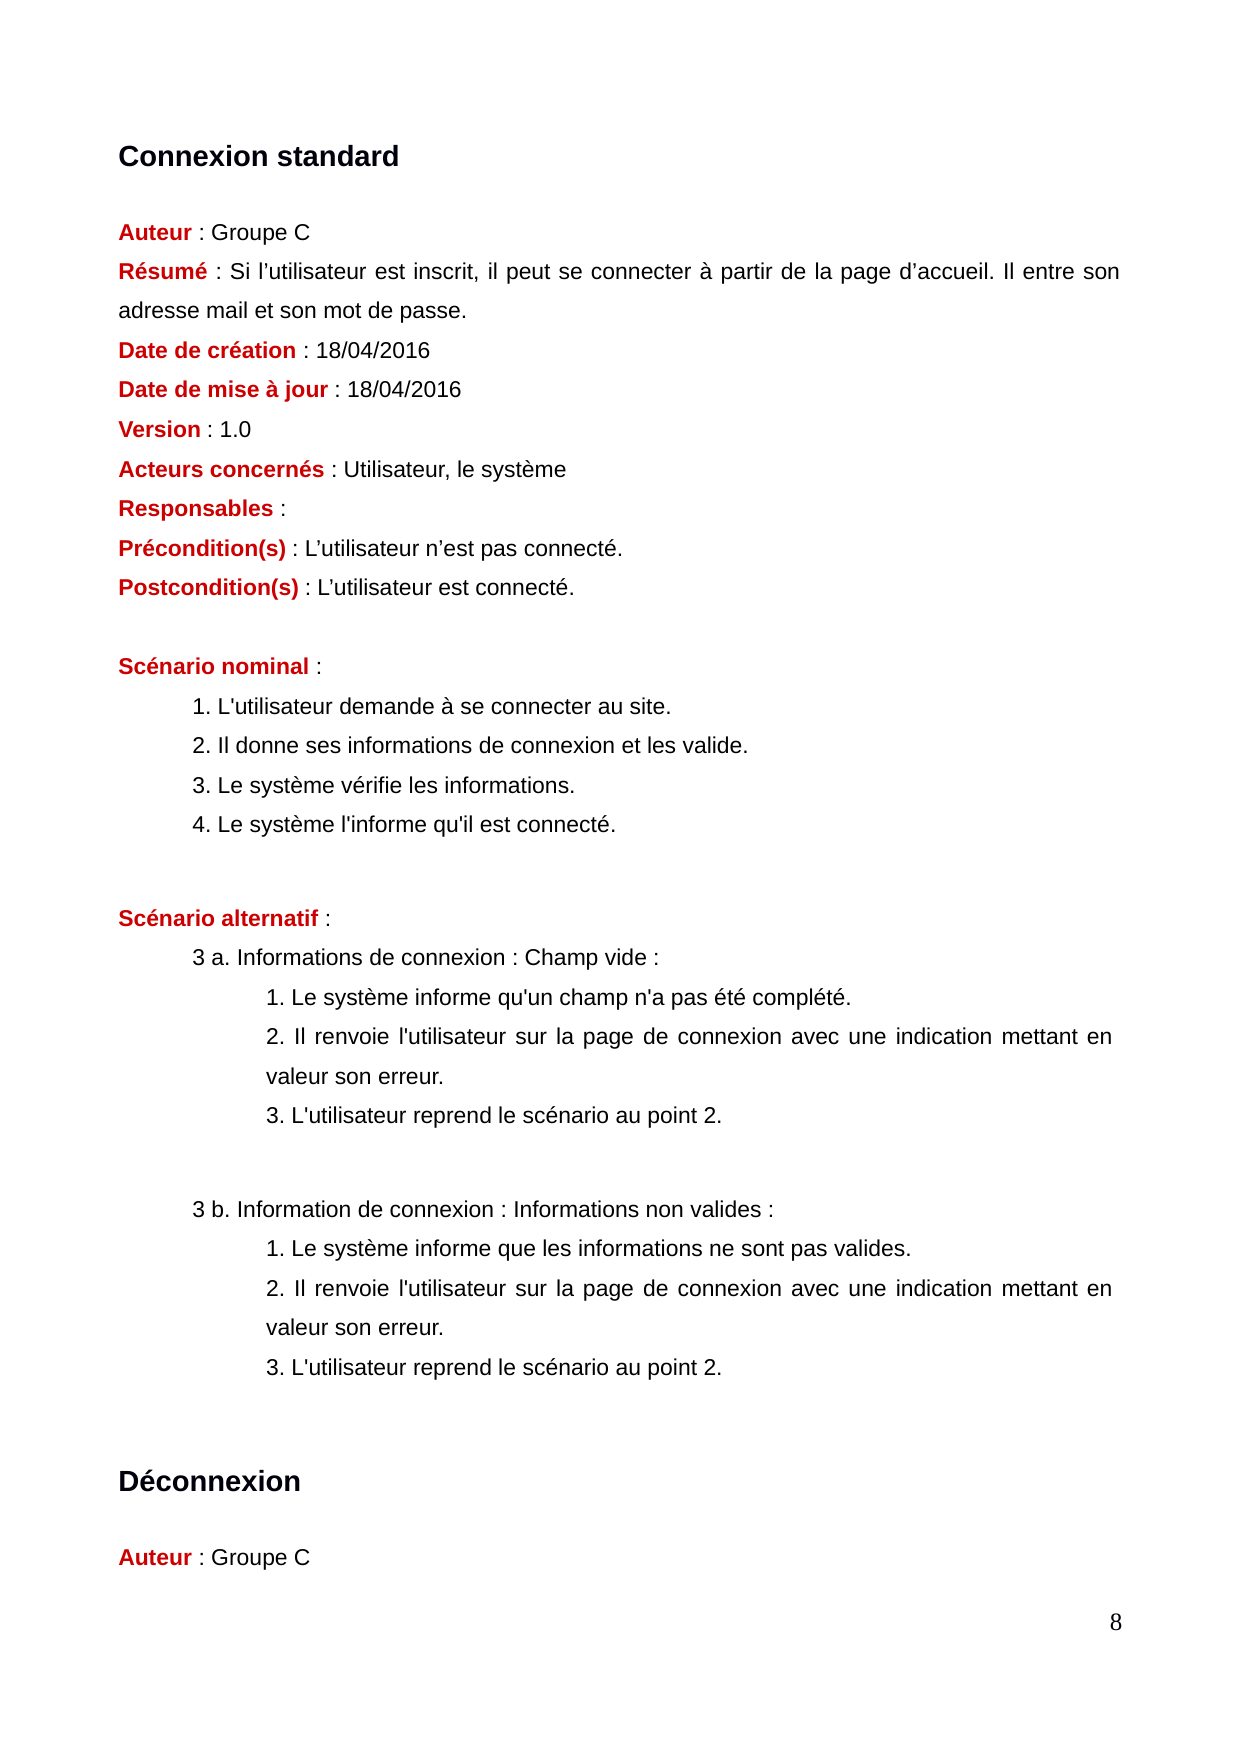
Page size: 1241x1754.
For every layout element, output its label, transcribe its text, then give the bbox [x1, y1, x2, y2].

text Résumé : Si l’utilisateur est inscrit, il peut se connecter à partir de la page d’accueil. Il entre son adresse mail et son mot de passe. [118, 258, 1122, 324]
subtitle Connexion standard [118, 139, 1122, 172]
text Auteur : Groupe C [118, 1544, 1122, 1570]
text Précondition(s) : L’utilisateur n’est pas connecté. [118, 534, 1122, 561]
text Auteur : Groupe C [118, 218, 1122, 245]
text Scénario alternatif : [118, 905, 1122, 931]
text 3. L'utilisateur reprend le scénario au point 2. [118, 1353, 1122, 1380]
text 2. Il renvoie l'utilisateur sur la page de connexion avec une indication mettant en valeur son erreur. [118, 1274, 1122, 1340]
text 1. Le système informe que les informations ne sont pas valides. [118, 1235, 1122, 1261]
text Postcondition(s) : L’utilisateur est connecté. [118, 574, 1122, 601]
text Acteurs concernés : Utilisateur, le système [118, 456, 1122, 482]
text 2. Il renvoie l'utilisateur sur la page de connexion avec une indication mettant en valeur son erreur. [118, 1023, 1122, 1089]
text Version : 1.0 [118, 416, 1122, 442]
text 1. L'utilisateur demande à se connecter au site. [118, 693, 1122, 719]
text 2. Il donne ses informations de connexion et les valide. [118, 732, 1122, 758]
text Scénario nominal : [118, 653, 1122, 679]
text Date de mise à jour : 18/04/2016 [118, 376, 1122, 403]
subtitle Déconnexion [118, 1464, 1122, 1497]
text 3. Le système vérifie les informations. [118, 772, 1122, 798]
text 1. Le système informe qu'un champ n'a pas été complété. [118, 984, 1122, 1010]
text 3 a. Informations de connexion : Champ vide : [118, 944, 1122, 971]
text 3 b. Information de connexion : Informations non valides : [118, 1196, 1122, 1222]
text Responsables : [118, 495, 1122, 521]
text 3. L'utilisateur reprend le scénario au point 2. [118, 1102, 1122, 1128]
text 4. Le système l'informe qu'il est connecté. [118, 811, 1122, 837]
text Date de création : 18/04/2016 [118, 337, 1122, 363]
